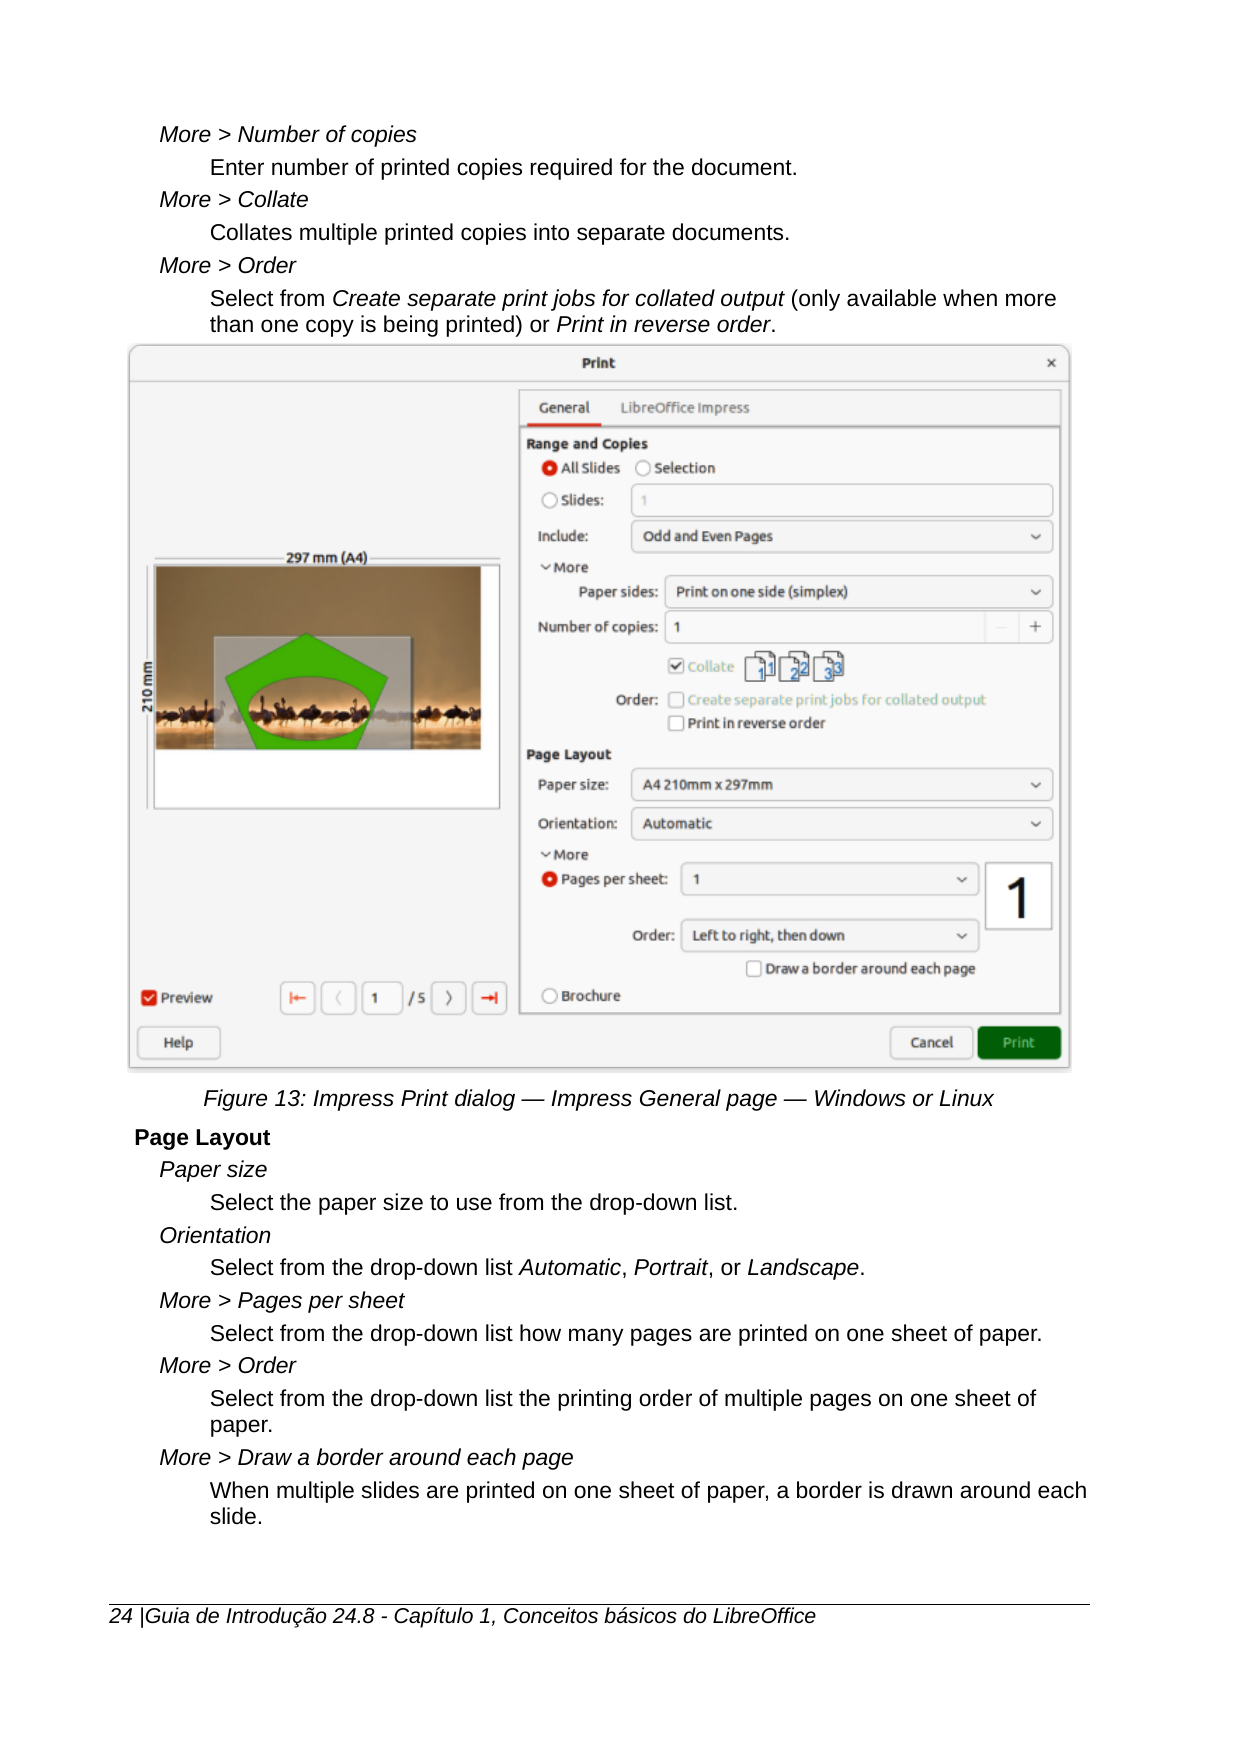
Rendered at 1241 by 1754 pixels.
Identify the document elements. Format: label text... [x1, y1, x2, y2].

text Select the paper size to use from the drop‑down list. [209, 1189, 1090, 1215]
text Select from the drop-down list the printing order of multiple pages on one sheet of paper. [209, 1385, 1090, 1438]
text Paper size [159, 1156, 1090, 1182]
text More > Draw a border around each page [159, 1444, 1090, 1471]
text Select from the drop-down list Automatic, Portrait, or Landscape. [209, 1254, 1090, 1281]
text Enter number of printed copies required for the document. [209, 154, 1090, 180]
text Select from Create separate print jobs for collated output (only available when more than one copy is being printed) or Print in reverse order. [209, 284, 1090, 337]
text More > Number of copies [159, 121, 1090, 147]
text Select from the drop-down list how many pages are printed on one sheet of paper. [209, 1319, 1090, 1346]
picture [127, 343, 1072, 1073]
text More > Pages per sheet [159, 1287, 1090, 1313]
text Figure 13: Impress Print dialog — Impress General page — Windows or Linux [127, 1085, 1072, 1111]
text When multiple slides are printed on one sheet of paper, a border is drawn around each slide. [209, 1477, 1090, 1529]
text Collates multiple printed copies into separate documents. [209, 219, 1090, 245]
text More > Order [159, 252, 1090, 278]
text More > Order [159, 1352, 1090, 1379]
text More > Collate [159, 186, 1090, 213]
text Orientation [159, 1222, 1090, 1248]
text Page Layout [134, 1123, 1090, 1150]
